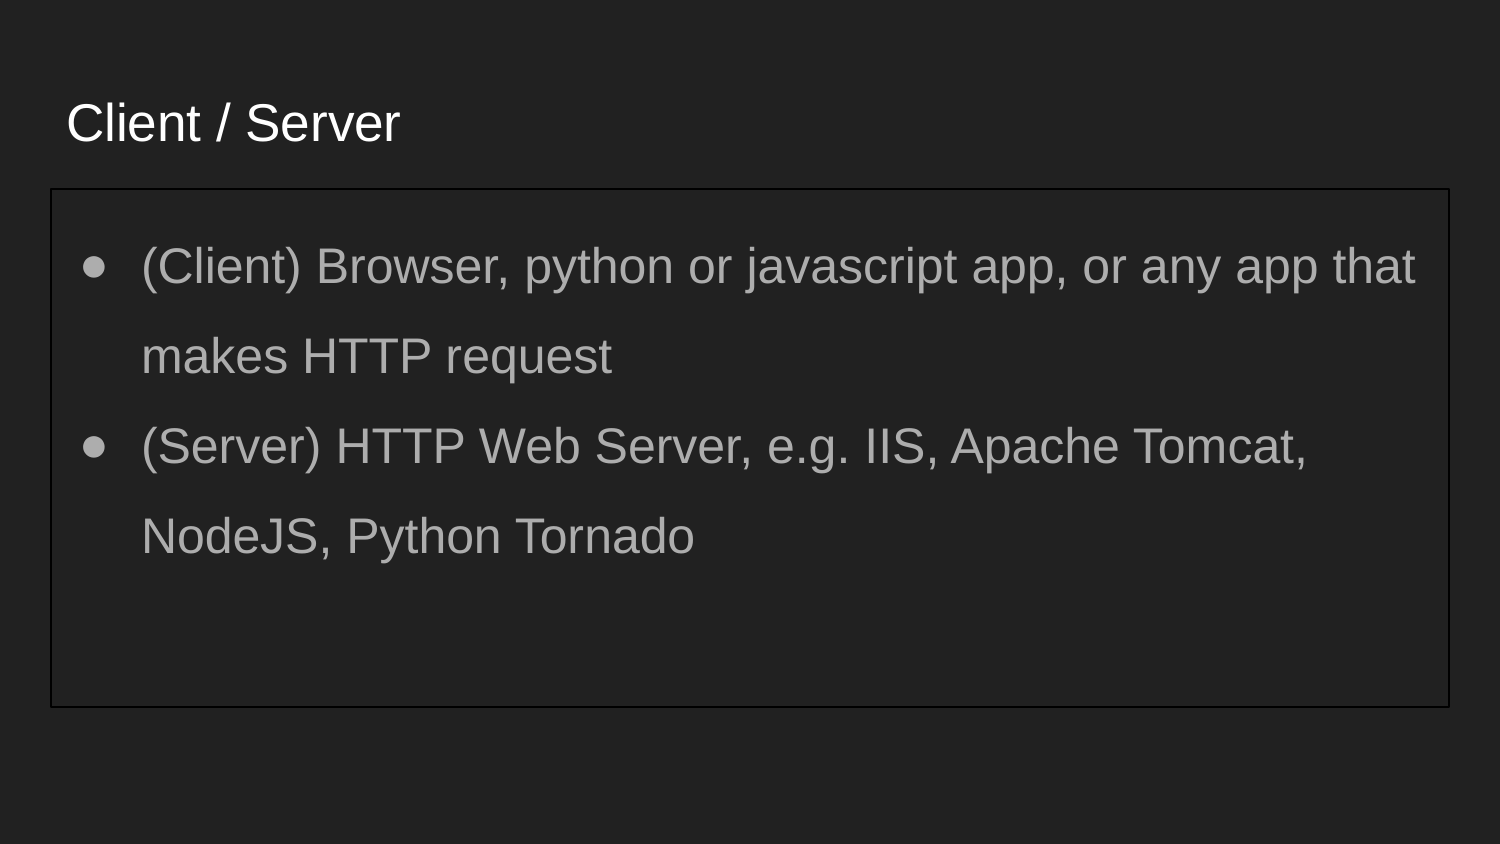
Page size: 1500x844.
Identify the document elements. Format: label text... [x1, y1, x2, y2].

title Client / Server [51, 72, 1449, 167]
list (Client) Browser, python or javascript app, or any app that makes HTTP request (Server) HTTP Web Server, e.g. IIS, Apache Tomcat, NodeJS, Python Tornado [51, 189, 1449, 708]
